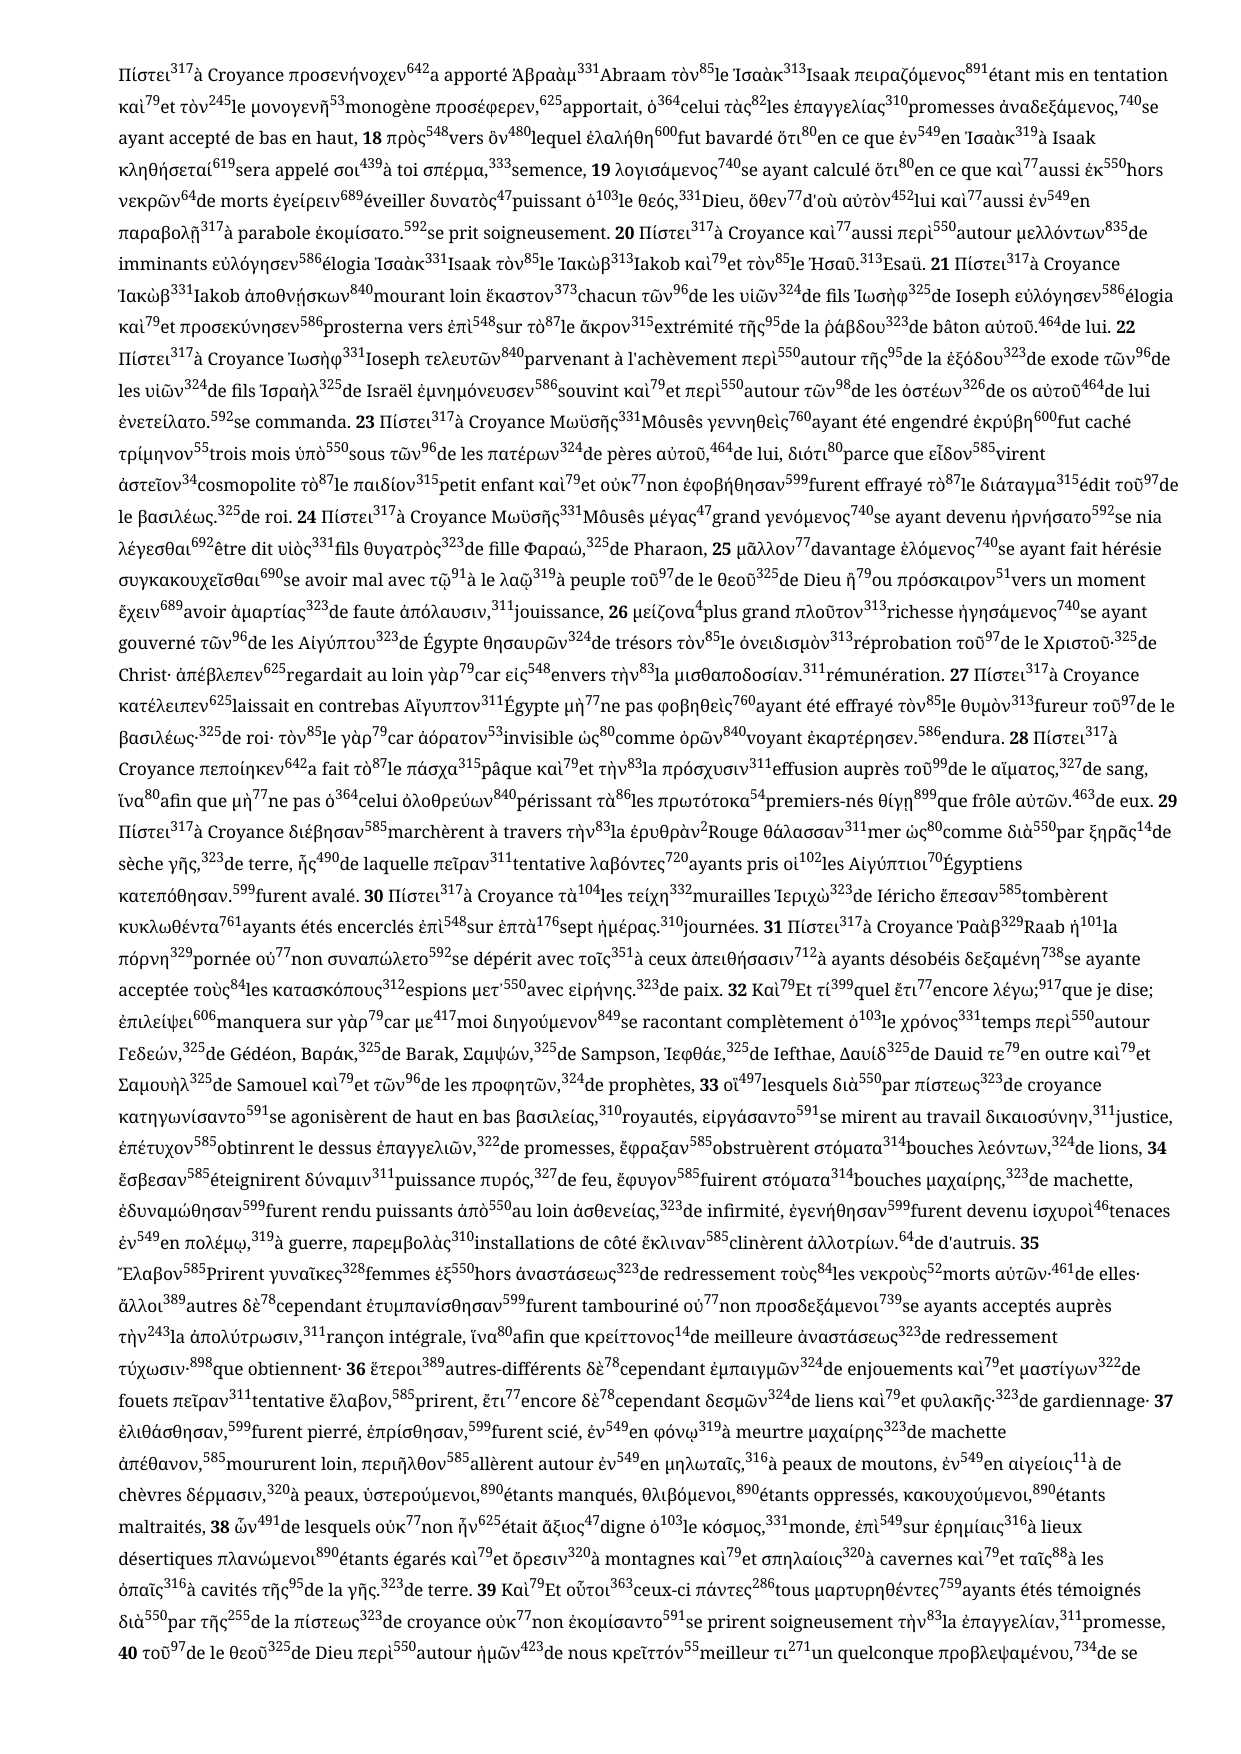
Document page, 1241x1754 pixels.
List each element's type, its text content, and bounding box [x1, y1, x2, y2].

text 1 Ἔστιν668Est δὲ78cependant πίστις329croyance ἐλπιζομένων886de étants espérés ὑπόστασις,329soutenance, πραγμάτων326de actes ἔλεγχος331argument de réfutation οὐ77non βλεπομένων.886de étants regardés. 2 ἐν549en ταύτῃ350à celle-ci γὰρ79car ἐμαρτυρήθησαν599furent témoigné οἱ102les πρεσβύτεροι.70plus anciens. 3 Πίστει317à Croyance νοοῦμεν663nous intelligeons κατηρτίσθαι688avoir été ajusté complètement τοὺς84les αἰῶνας312ères ῥήματι321à oral θεοῦ,325de Dieu, εἰς548envers τὸ482ce μὴ77ne pas ἐκ550hors φαινομένων862de se apparaissants en lumière τὸ348ce βλεπόμενον877étant regardé γεγονέναι.686avoir devenu. 4 Πίστει317à Croyance πλείονα2plus nombreusement θυσίαν311sacrifice Ἅβελ331Abel παρὰ548à côté Κάϊν313Kain προσήνεγκεν586apporta τῷ91à le θεῷ,319à Dieu, δι᾽550par ἧς490de laquelle ἐμαρτυρήθη600fut témoigné εἶναι689être δίκαιος,47juste, μαρτυροῦντος834de témoignant ἐπὶ549sur τοῖς92à les δώροις320à dons αὐτοῦ464de lui τοῦ97de le θεοῦ,325de Dieu, καὶ79et δι᾽550par αὐτῆς462de elle ἀποθανὼν721ayant mort loin ἔτι77encore λαλεῖ.668bavarde. 5 Πίστει317à Croyance Ἑνὼχ331Énoch μετετέθη600fut changé de place τοῦ360de ce μὴ77ne pas ἰδεῖν681voir θάνατον,313trépas, καὶ79et οὐχ77non ηὑρίσκετο636était trouvé διότι80parce que μετέθηκεν586changea de place αὐτὸν452lui ὁ103le θεός.331Dieu. πρὸ550d'avant γὰρ79car τῆς95de la μεταθέσεως323de transposition μεμαρτύρηται654a été témoigné εὐηρεστηκέναι686avoir été bien agréable τῷ91à le θεῷ·319à Dieu· 6 χωρὶς552séparément δὲ78cependant πίστεως323de croyance ἀδύνατον49impuissant εὐαρεστῆσαι·681être bien agréable· πιστεῦσαι681croire γὰρ79car δεῖ668attache de lien τὸν346celui προσερχόμενον849se venant vers τῷ91à le θεῷ319à Dieu ὅτι80en ce que ἔστιν668est καὶ79et τοῖς351à ceux ἐκζητοῦσιν827à recherchants αὐτὸν452lui μισθαποδότης331rémunérateur γίνεται.674se devient. 7 Πίστει317à Croyance χρηματισθεὶς760ayant été négocié du besoin Νῶε331Noé περὶ550autour τῶν359de ces μηδέπω77pas cependant encore βλεπομένων,886de étants regardés, εὐλαβηθεὶς760ayant été précautionné κατεσκεύασεν586prépara de haut en bas κιβωτὸν311arche εἰς548envers σωτηρίαν311sauvetage τοῦ97de le οἴκου325de maison αὐτοῦ464de lui δι᾽550par ἧς490de laquelle κατέκρινεν586jugea contre τὸν85le κόσμον,313monde, καὶ79et τῆς95de la κατὰ548selon πίστιν311croyance δικαιοσύνης323de justice ἐγένετο592se devint κληρονόμος.331héritier. 8 Πίστει317à Croyance καλούμενος891étant appelé Ἀβραὰμ331Abraam ὑπήκουσεν586écouta en soumission ἐξελθεῖν681sortir εἰς548envers τόπον313lieu ὃν480lequel ἤμελλεν625imminait λαμβάνειν689prendre εἰς548envers κληρονομίαν,311héritage, καὶ79et ἐξῆλθεν586sortit μὴ77ne pas ἐπιστάμενος867se établissant sûrement ποῦ77où? ἔρχεται.674se vient. 9 Πίστει317à Croyance παρῴκησεν586habita maison à côté εἰς548envers γῆν311terre τῆς95de la ἐπαγγελίας323de promesse ὡς80comme ἀλλοτρίαν51d'autruie ἐν549en σκηναῖς316à tentes κατοικήσας721ayant établi maison d'habitation μετὰ550avec Ἰσαὰκ325de Isaak καὶ79et Ἰακὼβ325de Iakob τῶν96de les συγκληρονόμων64de cohéritiers τῆς95de la ἐπαγγελίας323de promesse τῆς95de la αὐτῆς·148de même· 10 ἐξεδέχετο631se attendait γὰρ79car τὴν83la τοὺς84les θεμελίους312fondements ἔχουσαν820ayante πόλιν311cité ἧς490de laquelle τεχνίτης331technicien καὶ79et δημιουργὸς331travailleur de la population ὁ103le θεός.331Dieu. 11 Πίστει317à Croyance καὶ77aussi αὐτὴ540elle-même Σάρρα329Sarra στεῖρα20stérile δύναμιν311puissance εἰς548envers καταβολὴν311fondation σπέρματος327de semence ἔλαβεν586prit καὶ77aussi παρὰ548à côté καιρὸν313moment ἡλικίας,323de âge, ἐπεὶ78puisque πιστὸν53croyable ἡγήσατο592se gouverna τὸν346celui ἐπαγγειλάμενον.726se ayant promis. 12 διὸ79c'est pourquoi καὶ77aussi ἀφ᾽550au loin ἑνὸς65de un ἐγεννήθησαν,599furent engendré, καὶ79et ταῦτα365ces-ci νενεκρωμένου,807de ayant été mortifié, καθὼς77de haut en bas comme τὰ104les ἄστρα332astres τοῦ97de le οὐρανοῦ325de ciel τῷ93à le πλήθει321à multitude καὶ79et ὡς80comme ἡ101la ἄμμος329sable ἡ362celle παρὰ548à côté τὸ87le χεῖλος315lèvre τῆς95de la θαλάσσης323de mer ἡ101la ἀναρίθμητος.69innombrable. 13 Κατὰ548Selon πίστιν311croyance ἀπέθανον585moururent loin οὗτοι363ceux-ci πάντες,286tous, μὴ79ne pas λαβόντες720ayants pris τὰς82les ἐπαγγελίας310promesses ἀλλὰ79mais πόρρωθεν77loin en avant αὐτὰς449elles ἰδόντες720ayants vus καὶ79et ἀσπασάμενοι739se ayants salués καὶ79et ὁμολογήσαντες720ayants avoués ὅτι80en ce que ξένοι70étrangers καὶ79et παρεπίδημοί70peuplants sur le côté εἰσιν667sont ἐπὶ550sur τῆς95de la γῆς.323de terre. 14 οἱ363ceux γὰρ79car τοιαῦτα347tels λέγοντες839disants ἐμφανίζουσιν667rendent visible dedans ὅτι80en ce que πατρίδα311patrie ἐπιζητοῦσιν.667surcherchent. 15 καὶ79et εἰ80si μὲν79certes ἐκείνης356de celle-là μνημονεύουσιν667souviennent ἀφ᾽550au loin ἧς490de laquelle ἐξέβησαν,585partirent, εἶχον624avaient ἂν340le cas échéant καιρὸν313moment ἀνακάμψαι·681fléchir de bas en haut· 16 νῦν77maintenant δὲ78cependant κρείττονος63de meilleure ὀρέγονται,673se prétendent, τοῦτ᾽366ce-ci ἔστιν668est ἐπουρανίου.40de sur ciel. διὸ79c'est pourquoi οὐκ77non ἐπαισχύνεται674se a honte sur αὐτοὺς451eux ὁ103le θεὸς331Dieu θεὸς331Dieu ἐπικαλεῖσθαι692être surnommé αὐτῶν·463de eux· ἡτοίμασεν586prépara γὰρ79car αὐτοῖς457à eux πόλιν.311cité. 17 Πίστει317à Croyance προσενήνοχεν642a apporté Ἀβραὰμ331Abraam τὸν85le Ἰσαὰκ313Isaak πειραζόμενος891étant mis en tentation καὶ79et τὸν245le μονογενῆ53monogène προσέφερεν,625apportait, ὁ364celui τὰς82les ἐπαγγελίας310promesses ἀναδεξάμενος,740se ayant accepté de bas en haut, 18 πρὸς548vers ὃν480lequel ἐλαλήθη600fut bavardé ὅτι80en ce que ἐν549en Ἰσαὰκ319à Isaak κληθήσεταί619sera appelé σοι439à toi σπέρμα,333semence, 19 λογισάμενος740se ayant calculé ὅτι80en ce que καὶ77aussi ἐκ550hors νεκρῶν64de morts ἐγείρειν689éveiller δυνατὸς47puissant ὁ103le θεός,331Dieu, ὅθεν77d'où αὐτὸν452lui καὶ77aussi ἐν549en παραβολῇ317à parabole ἐκομίσατο.592se prit soigneusement. 20 Πίστει317à Croyance καὶ77aussi περὶ550autour μελλόντων835de imminants εὐλόγησεν586élogia Ἰσαὰκ331Isaak τὸν85le Ἰακὼβ313Iakob καὶ79et τὸν85le Ἠσαῦ.313Esaü. 21 Πίστει317à Croyance Ἰακὼβ331Iakob ἀποθνῄσκων840mourant loin ἕκαστον373chacun τῶν96de les υἱῶν324de fils Ἰωσὴφ325de Ioseph εὐλόγησεν586élogia καὶ79et προσεκύνησεν586prosterna vers ἐπὶ548sur τὸ87le ἄκρον315extrémité τῆς95de la ῥάβδου323de bâton αὐτοῦ.464de lui. 22 Πίστει317à Croyance Ἰωσὴφ331Ioseph τελευτῶν840parvenant à l'achèvement περὶ550autour τῆς95de la ἐξόδου323de exode τῶν96de les υἱῶν324de fils Ἰσραὴλ325de Israël ἐμνημόνευσεν586souvint καὶ79et περὶ550autour τῶν98de les ὀστέων326de os αὐτοῦ464de lui ἐνετείλατο.592se commanda. 23 Πίστει317à Croyance Μωϋσῆς331Môusês γεννηθεὶς760ayant été engendré ἐκρύβη600fut caché τρίμηνον55trois mois ὑπὸ550sous τῶν96de les πατέρων324de pères αὐτοῦ,464de lui, διότι80parce que εἶδον585virent ἀστεῖον34cosmopolite τὸ87le παιδίον315petit enfant καὶ79et οὐκ77non ἐφοβήθησαν599furent effrayé τὸ87le διάταγμα315édit τοῦ97de le βασιλέως.325de roi. 24 Πίστει317à Croyance Μωϋσῆς331Môusês μέγας47grand γενόμενος740se ayant devenu ἠρνήσατο592se nia λέγεσθαι692être dit υἱὸς331fils θυγατρὸς323de fille Φαραώ,325de Pharaon, 25 μᾶλλον77davantage ἑλόμενος740se ayant fait hérésie συγκακουχεῖσθαι690se avoir mal avec τῷ91à le λαῷ319à peuple τοῦ97de le θεοῦ325de Dieu ἢ79ou πρόσκαιρον51vers un moment ἔχειν689avoir ἁμαρτίας323de faute ἀπόλαυσιν,311jouissance, 26 μείζονα4plus grand πλοῦτον313richesse ἡγησάμενος740se ayant gouverné τῶν96de les Αἰγύπτου323de Égypte θησαυρῶν324de trésors τὸν85le ὀνειδισμὸν313réprobation τοῦ97de le Χριστοῦ·325de Christ· ἀπέβλεπεν625regardait au loin γὰρ79car εἰς548envers τὴν83la μισθαποδοσίαν.311rémunération. 27 Πίστει317à Croyance κατέλειπεν625laissait en contrebas Αἴγυπτον311Égypte μὴ77ne pas φοβηθεὶς760ayant été effrayé τὸν85le θυμὸν313fureur τοῦ97de le βασιλέως·325de roi· τὸν85le γὰρ79car ἀόρατον53invisible ὡς80comme ὁρῶν840voyant ἐκαρτέρησεν.586endura. 28 Πίστει317à Croyance πεποίηκεν642a fait τὸ87le πάσχα315pâque καὶ79et τὴν83la πρόσχυσιν311effusion auprès τοῦ99de le αἵματος,327de sang, ἵνα80afin que μὴ77ne pas ὁ364celui ὀλοθρεύων840périssant τὰ86les πρωτότοκα54premiers-nés θίγῃ899que frôle αὐτῶν.463de eux. 29 Πίστει317à Croyance διέβησαν585marchèrent à travers τὴν83la ἐρυθρὰν2Rouge θάλασσαν311mer ὡς80comme διὰ550par ξηρᾶς14de sèche γῆς,323de terre, ἧς490de laquelle πεῖραν311tentative λαβόντες720ayants pris οἱ102les Αἰγύπτιοι70Égyptiens κατεπόθησαν.599furent avalé. 30 Πίστει317à Croyance τὰ104les τείχη332murailles Ἰεριχὼ323de Iéricho ἔπεσαν585tombèrent κυκλωθέντα761ayants étés encerclés ἐπὶ548sur ἑπτὰ176sept ἡμέρας.310journées. 31 Πίστει317à Croyance Ῥαὰβ329Raab ἡ101la πόρνη329pornée οὐ77non συναπώλετο592se dépérit avec τοῖς351à ceux ἀπειθήσασιν712à ayants désobéis δεξαμένη738se ayante acceptée τοὺς84les κατασκόπους312espions μετ᾽550avec εἰρήνης.323de paix. 32 Καὶ79Et τί399quel ἔτι77encore λέγω;917que je dise; ἐπιλείψει606manquera sur γὰρ79car με417moi διηγούμενον849se racontant complètement ὁ103le χρόνος331temps περὶ550autour Γεδεών,325de Gédéon, Βαράκ,325de Barak, Σαμψών,325de Sampson, Ἰεφθάε,325de Iefthae, Δαυίδ325de Dauid τε79en outre καὶ79et Σαμουὴλ325de Samouel καὶ79et τῶν96de les προφητῶν,324de prophètes, 33 οἳ497lesquels διὰ550par πίστεως323de croyance κατηγωνίσαντο591se agonisèrent de haut en bas βασιλείας,310royautés, εἰργάσαντο591se mirent au travail δικαιοσύνην,311justice, ἐπέτυχον585obtinrent le dessus ἐπαγγελιῶν,322de promesses, ἔφραξαν585obstruèrent στόματα314bouches λεόντων,324de lions, 34 ἔσβεσαν585éteignirent δύναμιν311puissance πυρός,327de feu, ἔφυγον585fuirent στόματα314bouches μαχαίρης,323de machette, ἐδυναμώθησαν599furent rendu puissants ἀπὸ550au loin ἀσθενείας,323de infirmité, ἐγενήθησαν599furent devenu ἰσχυροὶ46tenaces ἐν549en πολέμῳ,319à guerre, παρεμβολὰς310installations de côté ἔκλιναν585clinèrent ἀλλοτρίων.64de d'autruis. 35 Ἔλαβον585Prirent γυναῖκες328femmes ἐξ550hors ἀναστάσεως323de redressement τοὺς84les νεκροὺς52morts αὐτῶν·461de elles· ἄλλοι389autres δὲ78cependant ἐτυμπανίσθησαν599furent tambouriné οὐ77non προσδεξάμενοι739se ayants acceptés auprès τὴν243la ἀπολύτρωσιν,311rançon intégrale, ἵνα80afin que κρείττονος14de meilleure ἀναστάσεως323de redressement τύχωσιν·898que obtiennent· 36 ἕτεροι389autres-différents δὲ78cependant ἐμπαιγμῶν324de enjouements καὶ79et μαστίγων322de fouets πεῖραν311tentative ἔλαβον,585prirent, ἔτι77encore δὲ78cependant δεσμῶν324de liens καὶ79et φυλακῆς·323de gardiennage· 37 ἐλιθάσθησαν,599furent pierré, ἐπρίσθησαν,599furent scié, ἐν549en φόνῳ319à meurtre μαχαίρης323de machette ἀπέθανον,585moururent loin, περιῆλθον585allèrent autour ἐν549en μηλωταῖς,316à peaux de moutons, ἐν549en αἰγείοις11à de chèvres δέρμασιν,320à peaux, ὑστερούμενοι,890étants manqués, θλιβόμενοι,890étants oppressés, κακουχούμενοι,890étants maltraités, 38 ὧν491de lesquels οὐκ77non ἦν625était ἄξιος47digne ὁ103le κόσμος,331monde, ἐπὶ549sur ἐρημίαις316à lieux désertiques πλανώμενοι890étants égarés καὶ79et ὄρεσιν320à montagnes καὶ79et σπηλαίοις320à cavernes καὶ79et ταῖς88à les ὀπαῖς316à cavités τῆς95de la γῆς.323de terre. 39 Καὶ79Et οὗτοι363ceux-ci πάντες286tous μαρτυρηθέντες759ayants étés témoignés διὰ550par τῆς255de la πίστεως323de croyance οὐκ77non ἐκομίσαντο591se prirent soigneusement τὴν83la ἐπαγγελίαν,311promesse, 40 τοῦ97de le θεοῦ325de Dieu περὶ550autour ἡμῶν423de nous κρεῖττόν55meilleur τι271un quelconque προβλεψαμένου,734de se ayant prévu, ἵνα80afin que μὴ77ne pas χωρὶς552séparément ἡμῶν423de nous τελειωθῶσιν.910que soient perfectionné. [118, 59, 1181, 1665]
